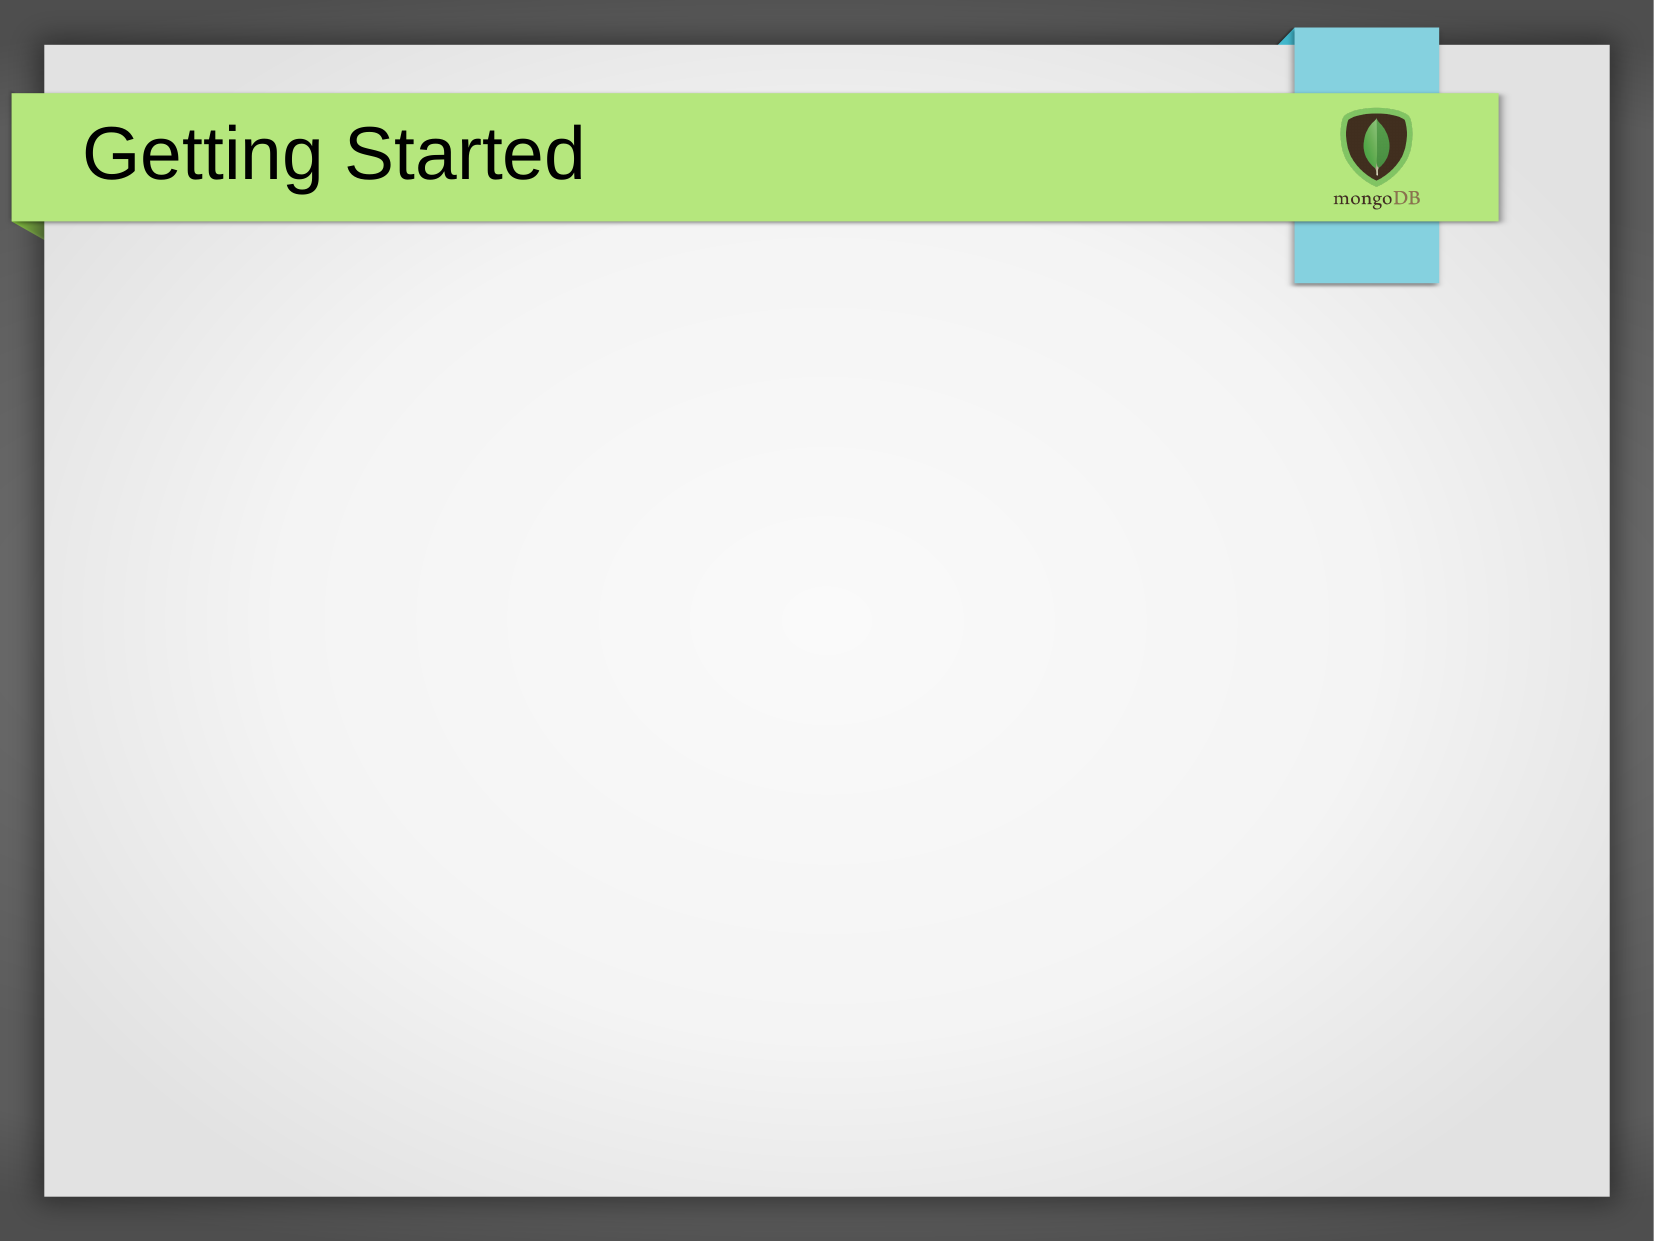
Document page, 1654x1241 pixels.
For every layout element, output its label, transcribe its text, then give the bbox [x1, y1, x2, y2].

title Getting Started [82, 94, 1264, 213]
picture [0, 0, 1654, 1241]
